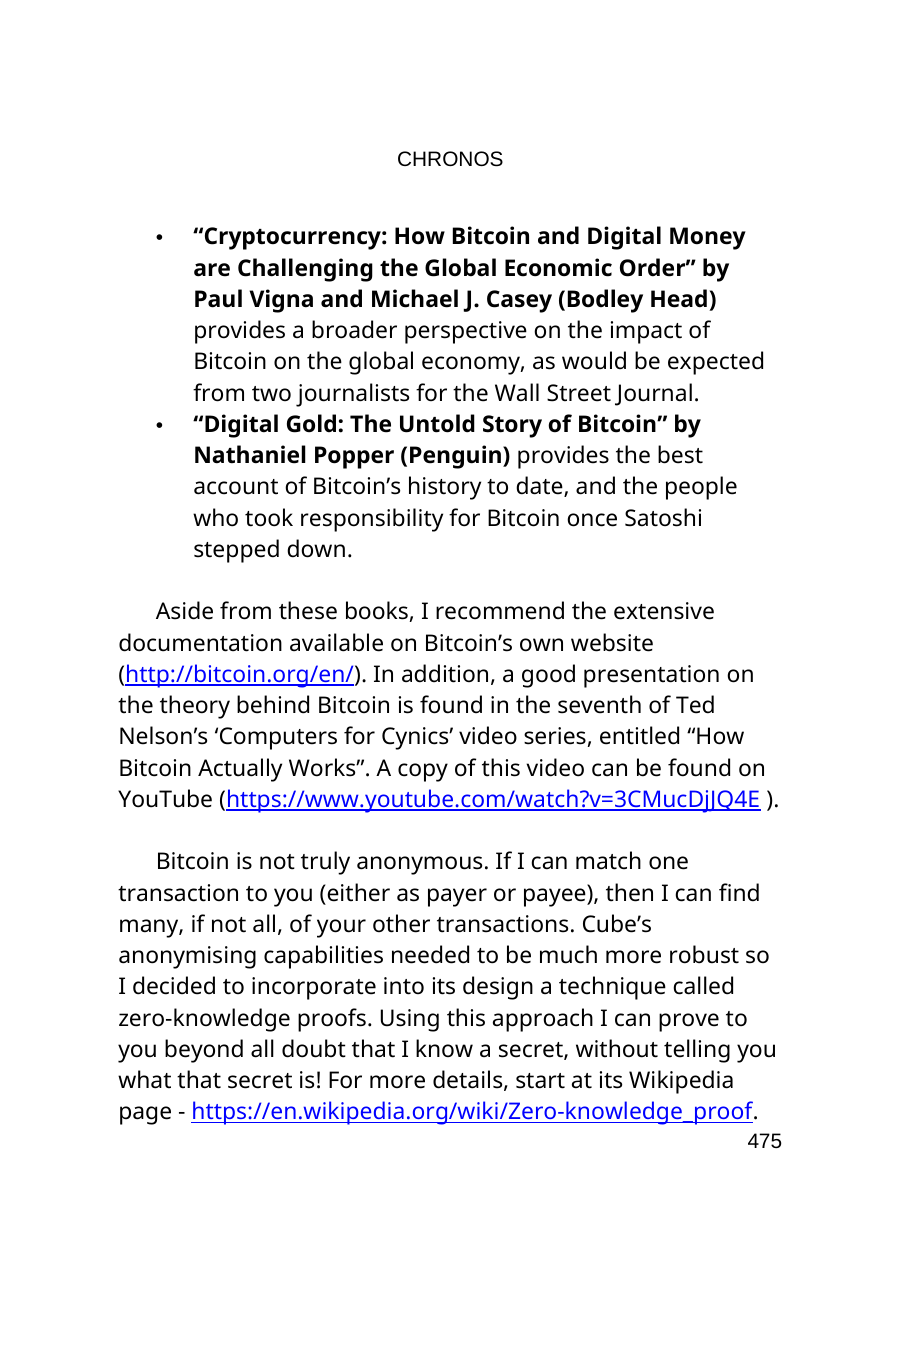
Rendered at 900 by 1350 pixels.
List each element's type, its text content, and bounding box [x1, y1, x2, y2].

list “Digital Gold: The Untold Story of Bitcoin” by Nathaniel Popper (Penguin) provides the best account of Bitcoin’s history to date, and the people who took responsibility for Bitcoin once Satoshi stepped down. [156, 408, 782, 564]
text Bitcoin is not truly anonymous. If I can match one transaction to you (either as payer or payee), then I can find many, if not all, of your other transactions. Cube’s anonymising capabilities needed to be much more robust so I decided to incorporate into its design a technique called zero-knowledge proofs. Using this approach I can prove to you beyond all doubt that I know a secret, without telling you what that secret is! For more details, start at its Wikipedia page - https://en.wikipedia.org/wiki/Zero-knowledge_proof. [118, 845, 782, 1126]
text Aside from these books, I recommend the extensive documentation available on Bitcoin’s own website (http://bitcoin.org/en/). In addition, a good presentation on the theory behind Bitcoin is found in the seventh of Ted Nelson’s ‘Computers for Cynics’ video series, entitled “How Bitcoin Actually Works”. A copy of this video can be found on YouTube (https://www.youtube.com/watch?v=3CMucDjJQ4E ). [118, 595, 782, 814]
list “Cryptocurrency: How Bitcoin and Digital Money are Challenging the Global Economic Order” by Paul Vigna and Michael J. Casey (Bodley Head) provides a broader perspective on the impact of Bitcoin on the global economy, as would be expected from two journalists for the Wall Street Journal. [156, 220, 782, 408]
